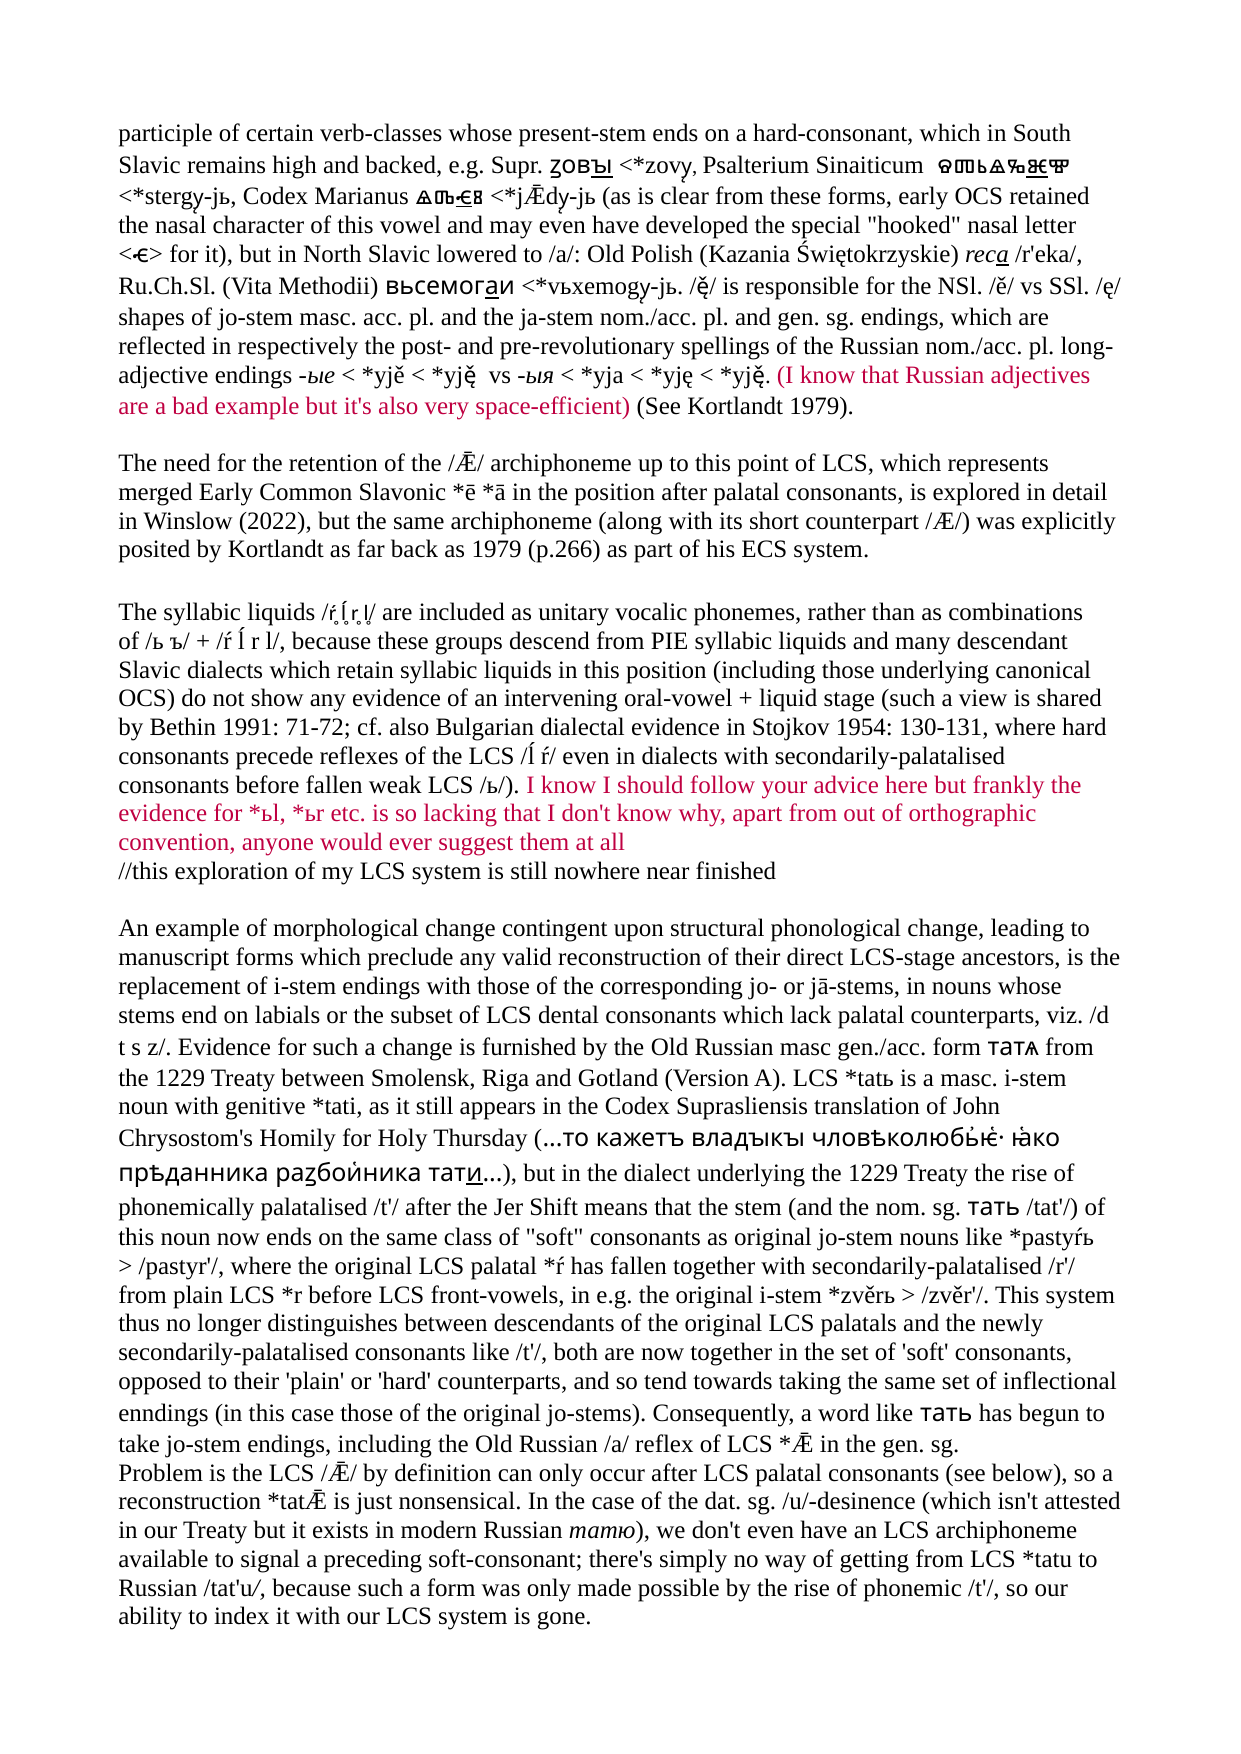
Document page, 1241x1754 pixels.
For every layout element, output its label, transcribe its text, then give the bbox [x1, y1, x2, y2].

text An example of morphological change contingent upon structural phonological change, leading to manuscript forms which preclude any valid reconstruction of their direct LCS-stage ancestors, is the replacement of i‑stem endings with those of the corresponding jo- or jā-stems, in nouns whose stems end on labials or the subset of LCS dental consonants which lack palatal counterparts, viz. /d t s z/. Evidence for such a change is furnished by the Old Russian masc gen./acc. form татѧ from the 1229 Treaty between Smolensk, Riga and Gotland (Version A). LCS *tatь is a masc. i-stem noun with genitive *tati, as it still appears in the Codex Suprasliensis translation of John Chrysostom's Homily for Holy Thursday (...то кажетъ владꙑкꙑ чловѣколюбь҆ѥ҅· ꙗ҅ко прѣданника раꙁбои҅ника тати...), but in the dialect underlying the 1229 Treaty the rise of phonemically palatalised /t'/ after the Jer Shift means that the stem (and the nom. sg. тать /tat'/) of this noun now ends on the same class of "soft" consonants as original jo-stem nouns like *pastyŕь > /pastyr'/, where the original LCS palatal *ŕ has fallen together with secondarily-palatalised /r'/ from plain LCS *r before LCS front-vowels, in e.g. the original i-stem *zvěrь > /zvěr'/. This system thus no longer distinguishes between descendants of the original LCS palatals and the newly secondarily-palatalised consonants like /t'/, both are now together in the set of 'soft' consonants, opposed to their 'plain' or 'hard' counterparts, and so tend towards taking the same set of inflectional enndings (in this case those of the original jo-stems). Consequently, a word like тать has begun to take jo-stem endings, including the Old Russian /a/ reflex of LCS *Ǣ in the gen. sg. [118, 913, 1122, 1458]
text Problem is the LCS /Ǣ/ by definition can only occur after LCS palatal consonants (see below), so a reconstruction *tatǢ is just nonsensical. In the case of the dat. sg. /u/-desinence (which isn't attested in our Treaty but it exists in modern Russian татю), we don't even have an LCS archiphoneme available to signal a preceding soft-consonant; there's simply no way of getting from LCS *tatu to Russian /tat'u/, because such a form was only made possible by the rise of phonemic /t'/, so our ability to index it with our LCS system is gone. [118, 1458, 1122, 1630]
text The syllabic liquids /ŕ̥ ĺ̥ r̥ l̥/ are included as unitary vocalic phonemes, rather than as combinations of /ь ъ/ + /ŕ ĺ r l/, because these groups descend from PIE syllabic liquids and many descendant Slavic dialects which retain syllabic liquids in this position (including those underlying canonical OCS) do not show any evidence of an intervening oral-vowel + liquid stage (such a view is shared by Bethin 1991: 71-72; cf. also Bulgarian dialectal evidence in Stojkov 1954: 130-131, where hard consonants precede reflexes of the LCS /ĺ ŕ/ even in dialects with secondarily-palatalised consonants before fallen weak LCS /ь/). I know I should follow your advice here but frankly the evidence for *ьl, *ьr etc. is so lacking that I don't know why, apart from out of orthographic convention, anyone would ever suggest them at all [118, 597, 1122, 856]
text //this exploration of my LCS system is still nowhere near finished [118, 856, 1122, 885]
text participle of certain verb-classes whose present-stem ends on a hard-consonant, which in South Slavic remains high and backed, e.g. Supr. ꙁовꙑ <*zovy̨, Psalterium Sinaiticum ⱄⱅⱃⱑⰳⱘⰺ <*stergy̨‑jь, Codex Marianus ⱑⰴⱕⰻ <*jǢdy̨‑jь (as is clear from these forms, early OCS retained the nasal character of this vowel and may even have developed the special "hooked" nasal letter <ⱕ> for it), but in North Slavic lowered to /a/: Old Polish (Kazania Świętokrzyskie) reca /r'eka/, Ru.Ch.Sl. (Vita Methodii) вьсемогаи <*vьxemogy̨‑jь. /ę̌/ is responsible for the NSl. /ě/ vs SSl. /ę/ shapes of jo-stem masc. acc. pl. and the ja-stem nom./acc. pl. and gen. sg. endings, which are reflected in respectively the post- and pre-revolutionary spellings of the Russian nom./acc. pl. long-adjective endings -ые < *yjě < *yję̌ vs -ыя < *yja < *yję < *yję̌. (I know that Russian adjectives are a bad example but it's also very space-efficient) (See Kortlandt 1979). [118, 118, 1122, 419]
text The need for the retention of the /Ǣ/ archiphoneme up to this point of LCS, which represents merged Early Common Slavonic *ē *ā in the position after palatal consonants, is explored in detail in Winslow (2022), but the same archiphoneme (along with its short counterpart /Æ/) was explicitly posited by Kortlandt as far back as 1979 (p.266) as part of his ECS system. [118, 448, 1122, 563]
